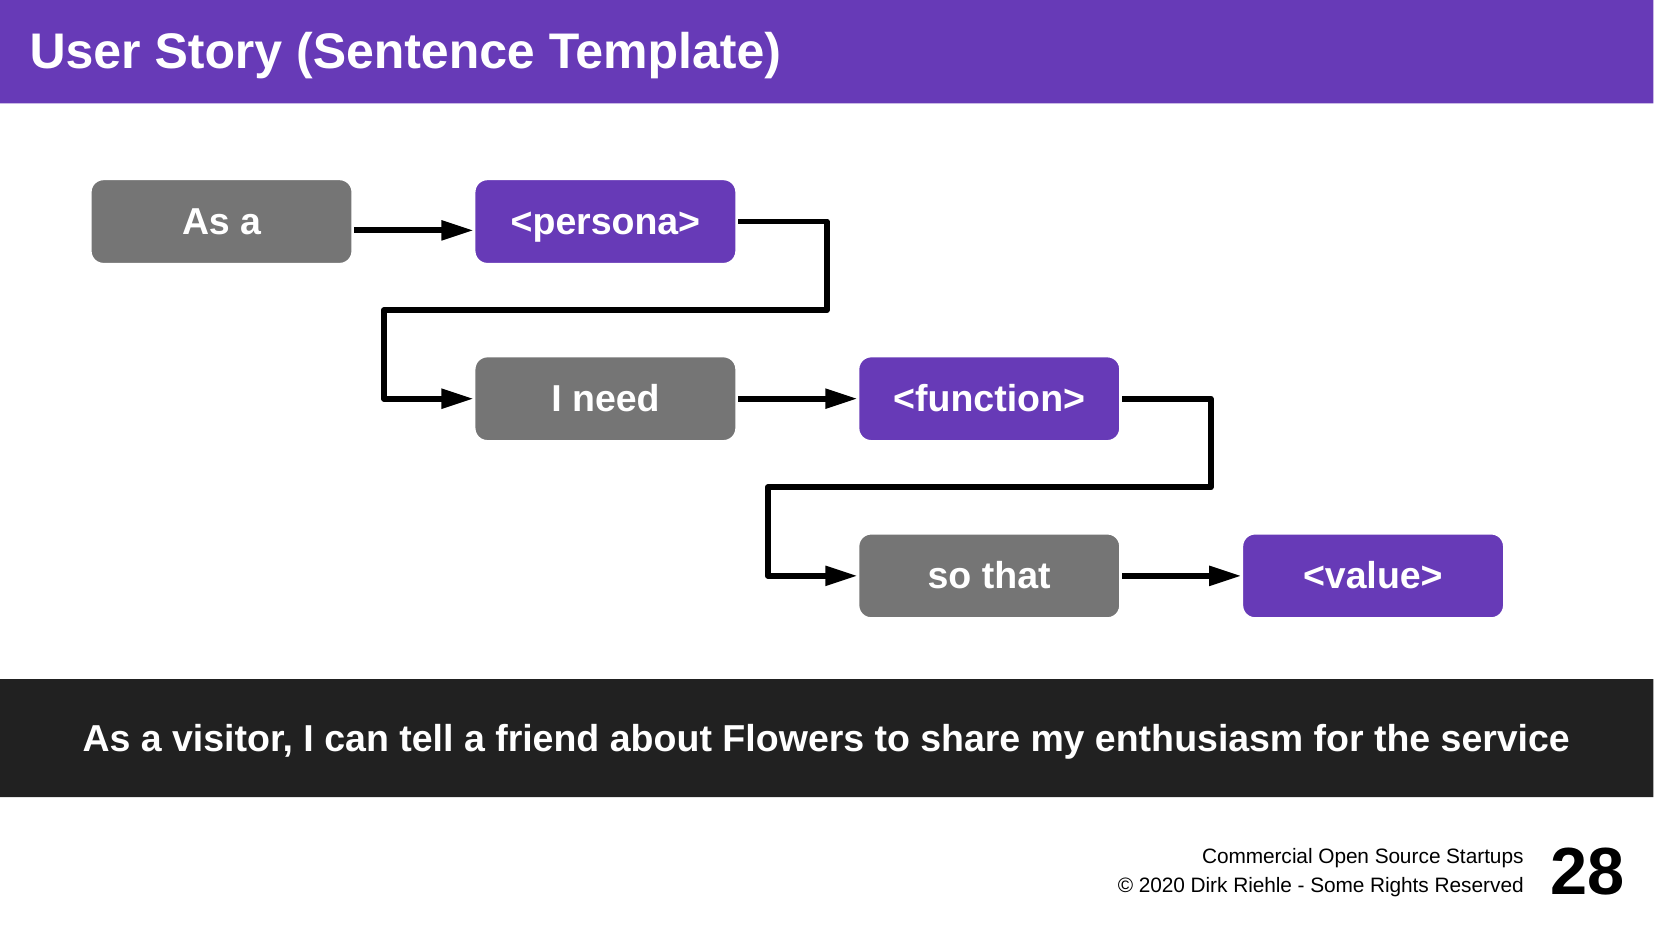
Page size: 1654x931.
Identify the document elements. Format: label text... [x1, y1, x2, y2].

text_box As a visitor, I can tell a friend about Flowers to share my enthusiasm for the service [0, 679, 1654, 798]
text_box [856, 354, 1123, 444]
text_box I need [472, 354, 739, 444]
text_box so that [856, 531, 1123, 621]
title User Story (Sentence Template) [0, 0, 1654, 104]
text_box As a [88, 177, 355, 266]
text_box [1240, 531, 1507, 621]
text_box [472, 177, 739, 266]
